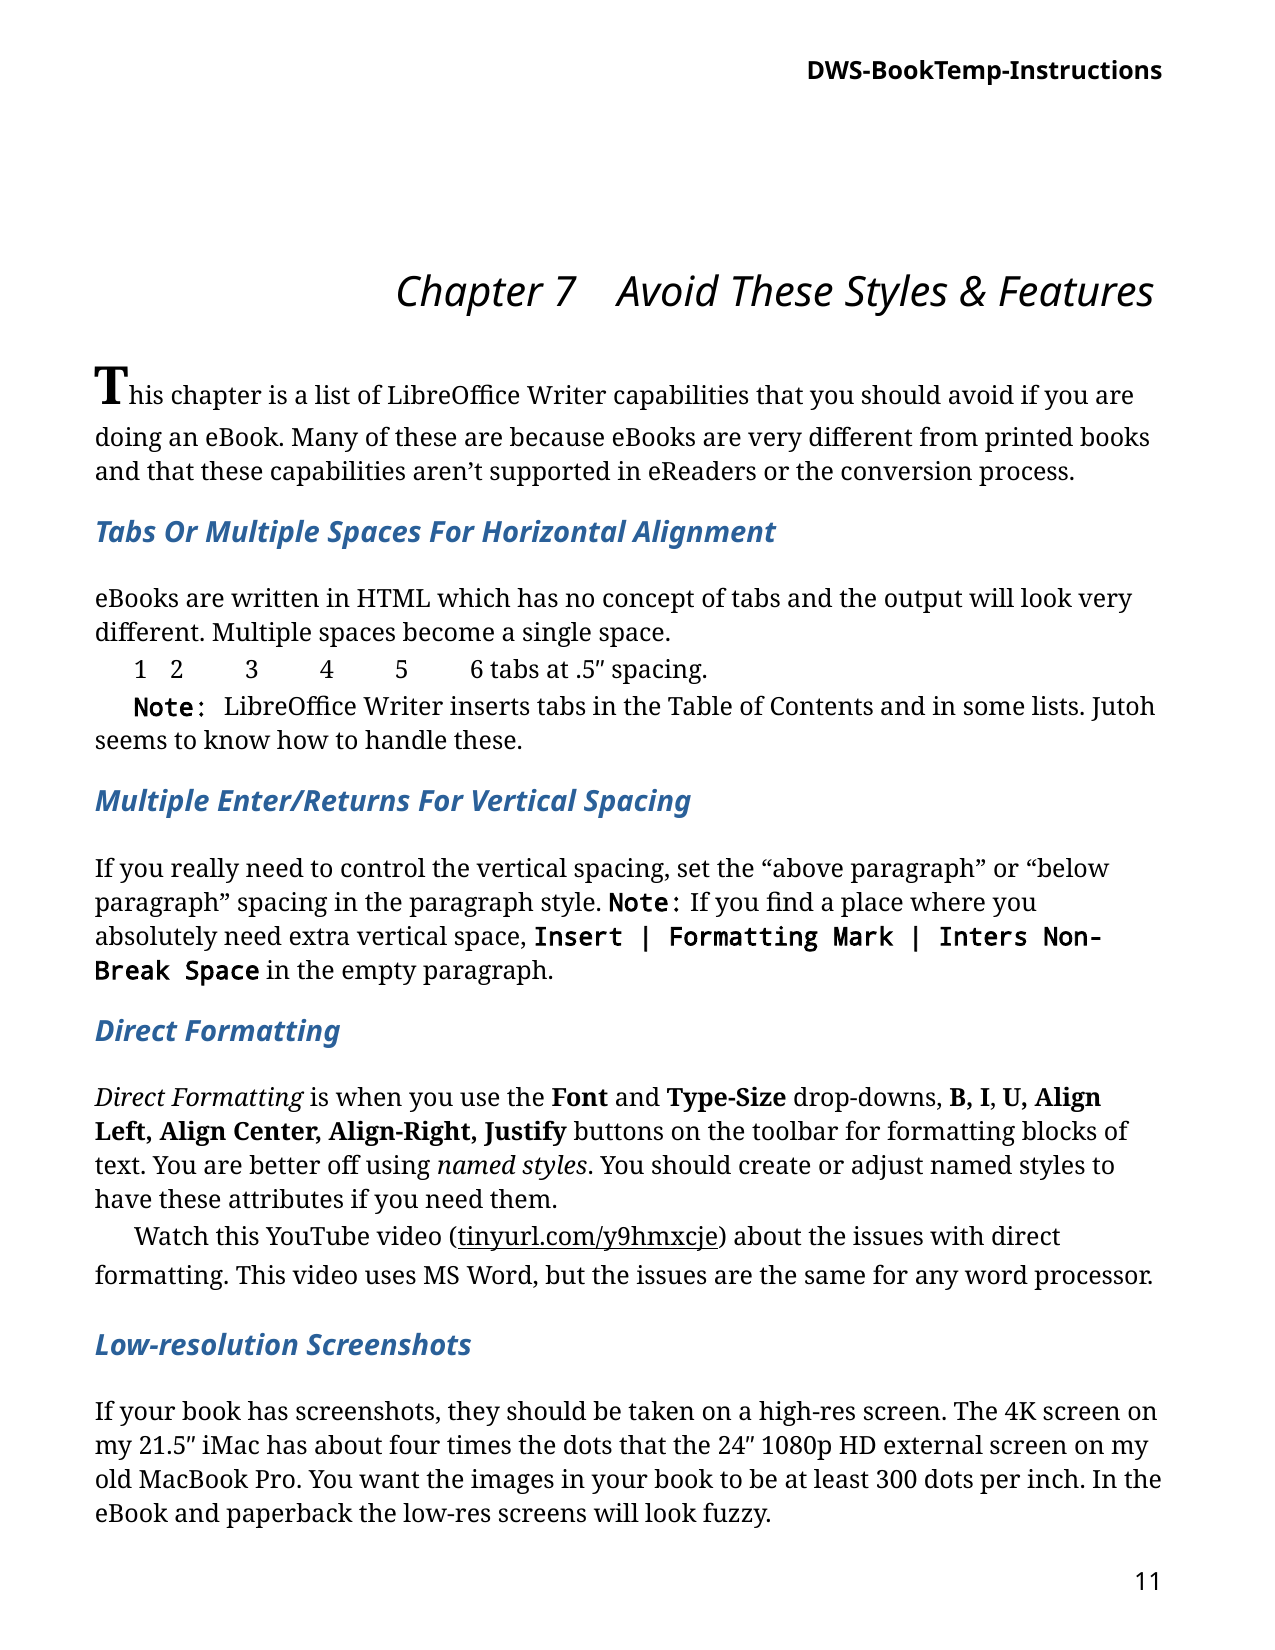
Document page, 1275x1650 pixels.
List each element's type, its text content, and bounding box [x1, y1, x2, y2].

text If you really need to control the vertical spacing, set the “above paragraph” or “below paragraph” spacing in the paragraph style. Note: If you find a place where you absolutely need extra vertical space, Insert | Formatting Mark | Inters Non-Break Space in the empty paragraph. [94, 850, 1162, 986]
text Watch this YouTube video (tinyurl.com/y9hmxcje) about the issues with direct formatting. This video uses MS Word, but the issues are the same for any word processor. [94, 1219, 1162, 1292]
text Direct Formatting is when you use the Font and Type-Size drop-downs, B, I, U, Align Left, Align Center, Align-Right, Justify buttons on the toolbar for formatting blocks of text. You are better off using named styles. You should create or adjust named styles to have these attributes if you need them. [94, 1079, 1162, 1216]
subtitle Tabs or Multiple Spaces for Horizontal Alignment [94, 511, 1162, 551]
subtitle Avoid These Styles & Features [94, 258, 1162, 321]
subtitle Multiple Enter/Returns for Vertical Spacing [94, 781, 1162, 820]
text If your book has screenshots, they should be taken on a high-res screen. The 4K screen on my 21.5ʺ iMac has about four times the dots that the 24ʺ 1080p HD external screen on my old MacBook Pro. You want the images in your book to be at least 300 dots per inch. In the eBook and paperback the low-res screens will look fuzzy. [94, 1393, 1162, 1529]
subtitle Low-resolution Screenshots [94, 1324, 1162, 1363]
subtitle Direct Formatting [94, 1010, 1162, 1050]
text eBooks are written in HTML which has no concept of tabs and the output will look very different. Multiple spaces become a single space. [94, 581, 1162, 649]
text 1 2 3 4 5 6 tabs at .5ʺ spacing. [94, 652, 1162, 686]
text This chapter is a list of LibreOffice Writer capabilities that you should avoid if you are doing an eBook. Many of these are because eBooks are very different from printed books and that these capabilities aren’t supported in eReaders or the conversion process. [94, 348, 1162, 488]
text Note: LibreOffice Writer inserts tabs in the Table of Contents and in some lists. Jutoh seems to know how to handle these. [94, 689, 1162, 757]
